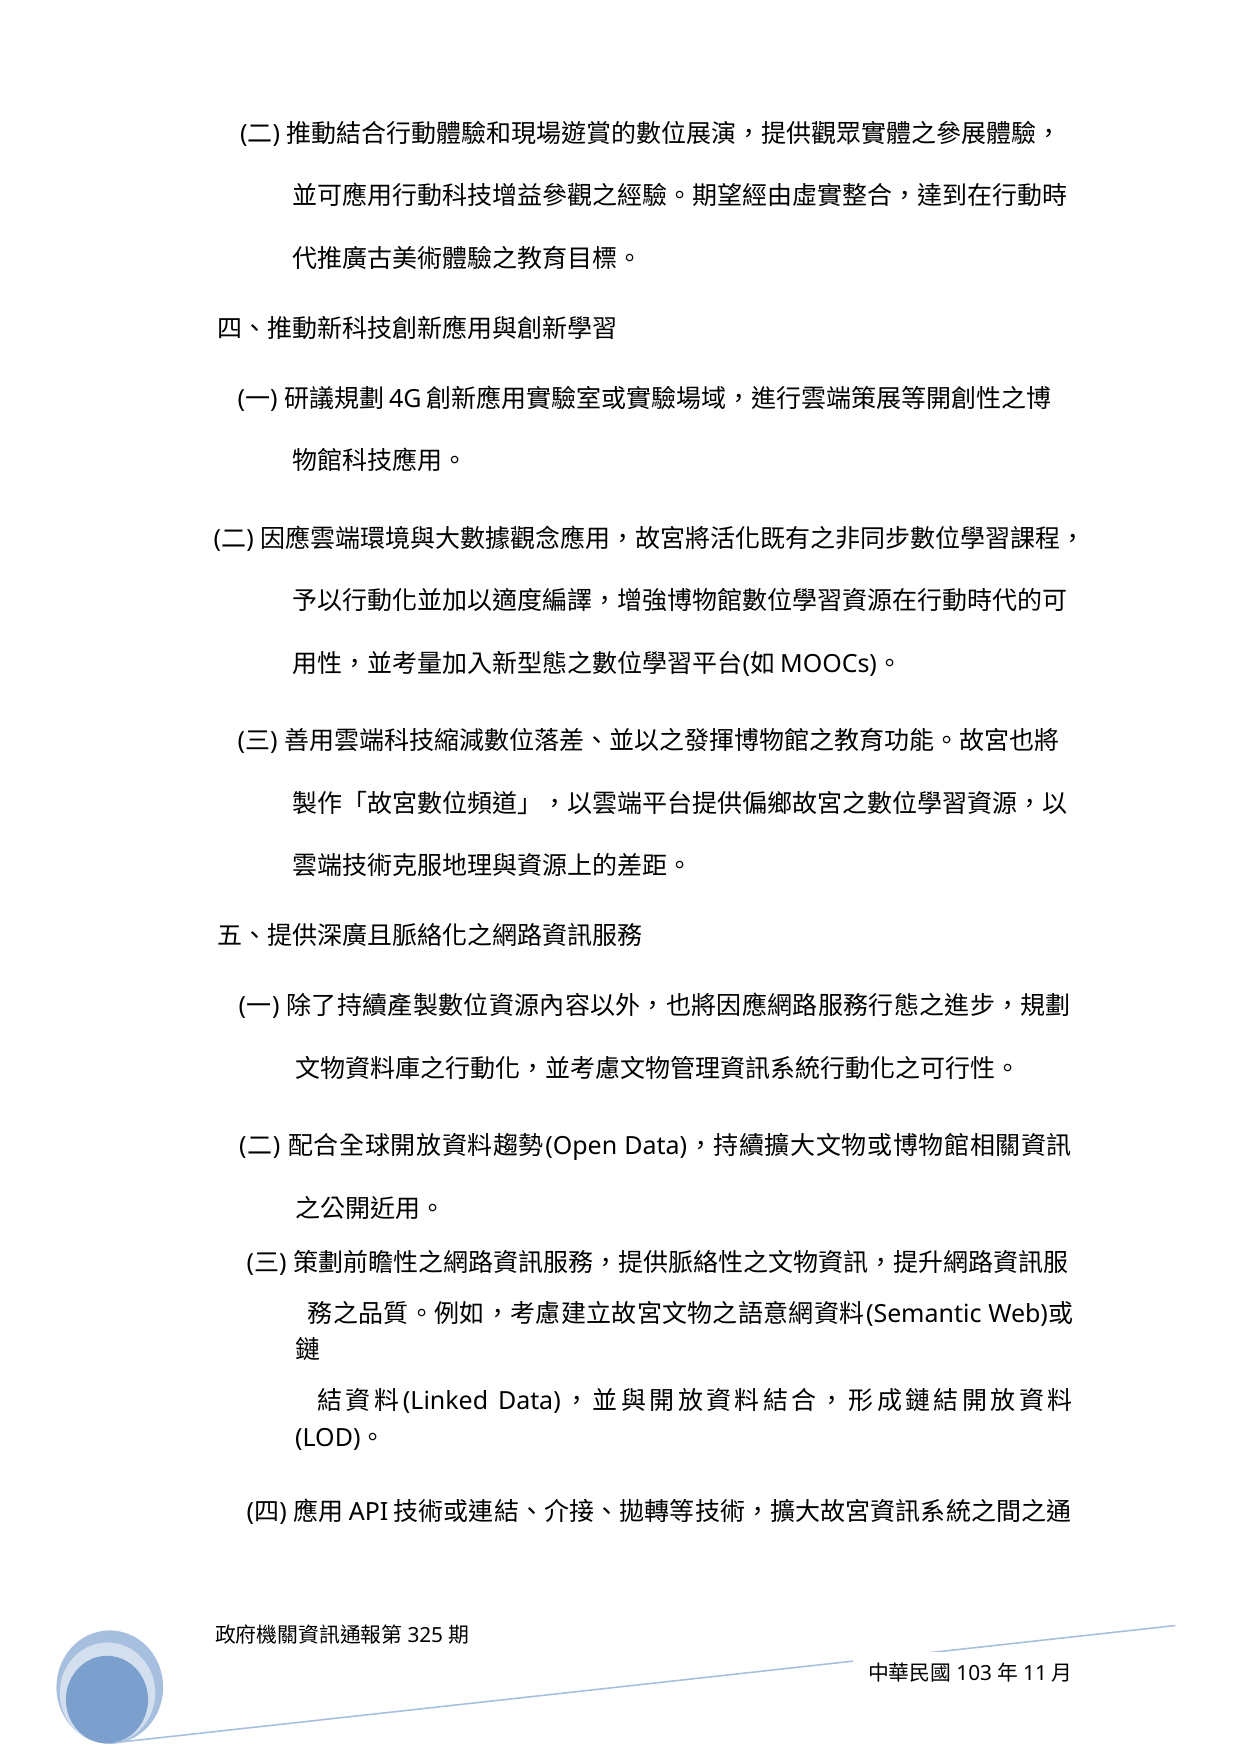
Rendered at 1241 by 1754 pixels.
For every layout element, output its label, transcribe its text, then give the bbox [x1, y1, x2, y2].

text (二) 推動結合行動體驗和現場遊賞的數位展演，提供觀眾實體之參展體驗，並可應用行動科技增益參觀之經驗。期望經由虛實整合，達到在行動時代推廣古美術體驗之教育目標。 [240, 89, 1073, 277]
text 四、推動新科技創新應用與創新學習 [217, 284, 1073, 347]
text 務之品質。例如，考慮建立故宮文物之語意網資料(Semantic Web)或鏈 [232, 1293, 1073, 1366]
text (一) 研議規劃4G創新應用實驗室或實驗場域，進行雲端策展等開創性之博物館科技應用。 [187, 354, 1073, 479]
text (四) 應用API技術或連結、介接、拋轉等技術，擴大故宮資訊系統之間之通 [246, 1468, 1073, 1531]
text (三) 策劃前瞻性之網路資訊服務，提供脈絡性之文物資訊，提升網路資訊服 [246, 1242, 1073, 1278]
text (二) 配合全球開放資料趨勢(Open Data)，持續擴大文物或博物館相關資訊之公開近用。 [232, 1102, 1073, 1227]
text 結資料(Linked Data)，並與開放資料結合，形成鏈結開放資料(LOD)。 [232, 1381, 1073, 1453]
text (二) 因應雲端環境與大數據觀念應用，故宮將活化既有之非同步數位學習課程，予以行動化並加以適度編譯，增強博物館數位學習資源在行動時代的可用性，並考量加入新型態之數位學習平台(如MOOCs)。 [187, 494, 1073, 682]
text 五、提供深廣且脈絡化之網路資訊服務 [217, 892, 1073, 954]
text (三) 善用雲端科技縮減數位落差、並以之發揮博物館之教育功能。故宮也將製作「故宮數位頻道」，以雲端平台提供偏鄉故宮之數位學習資源，以雲端技術克服地理與資源上的差距。 [187, 697, 1073, 884]
text (一) 除了持續產製數位資源內容以外，也將因應網路服務行態之進步，規劃文物資料庫之行動化，並考慮文物管理資訊系統行動化之可行性。 [232, 962, 1073, 1087]
